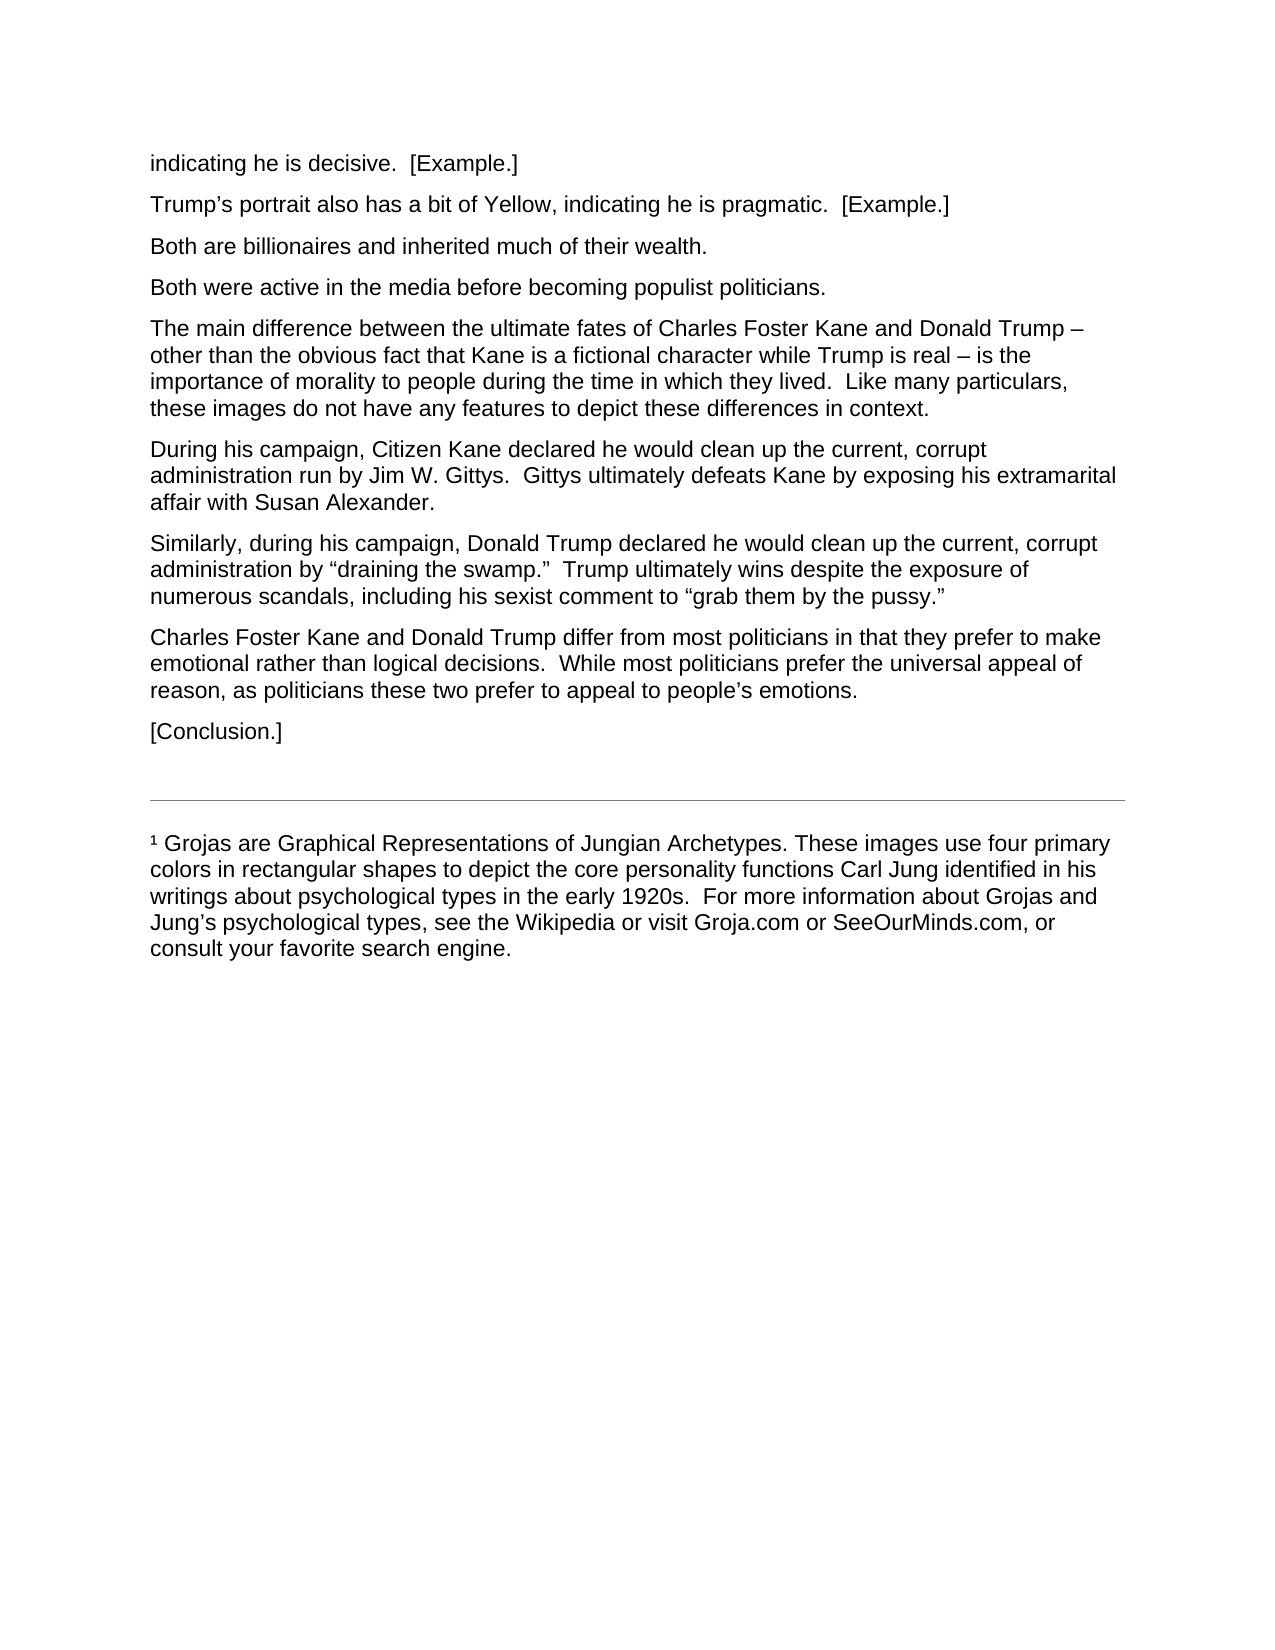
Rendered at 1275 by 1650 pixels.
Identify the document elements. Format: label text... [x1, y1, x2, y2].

text During his campaign, Citizen Kane declared he would clean up the current, corrupt administration run by Jim W. Gittys. Gittys ultimately defeats Kane by exposing his extramarital affair with Susan Alexander. [150, 436, 1125, 515]
text Both were active in the media before becoming populist politicians. [150, 274, 1125, 300]
text Trump’s portrait also has a bit of Yellow, indicating he is pragmatic. [Example.] [150, 191, 1125, 218]
text Similarly, during his campaign, Donald Trump declared he would clean up the current, corrupt administration by “draining the swamp.” Trump ultimately wins despite the exposure of numerous scandals, including his sexist comment to “grab them by the pussy.” [150, 530, 1125, 609]
text [Conclusion.] [150, 718, 1125, 744]
text The main difference between the ultimate fates of Charles Foster Kane and Donald Trump – other than the obvious fact that Kane is a fictional character while Trump is real – is the importance of morality to people during the time in which they lived. Like many particulars, these images do not have any features to depict these differences in context. [150, 315, 1125, 421]
text Both are billionaires and inherited much of their wealth. [150, 233, 1125, 259]
text indicating he is decisive. [Example.] [150, 150, 1125, 176]
text ¹ Grojas are Graphical Representations of Jungian Archetypes. These images use four primary colors in rectangular shapes to depict the core personality functions Carl Jung identified in his writings about psychological types in the early 1920s. For more information about Grojas and Jung’s psychological types, see the Wikipedia or visit Groja.com or SeeOurMinds.com, or consult your favorite search engine. [150, 830, 1125, 962]
text Charles Foster Kane and Donald Trump differ from most politicians in that they prefer to make emotional rather than logical decisions. While most politicians prefer the universal appeal of reason, as politicians these two prefer to appeal to people’s emotions. [150, 624, 1125, 703]
